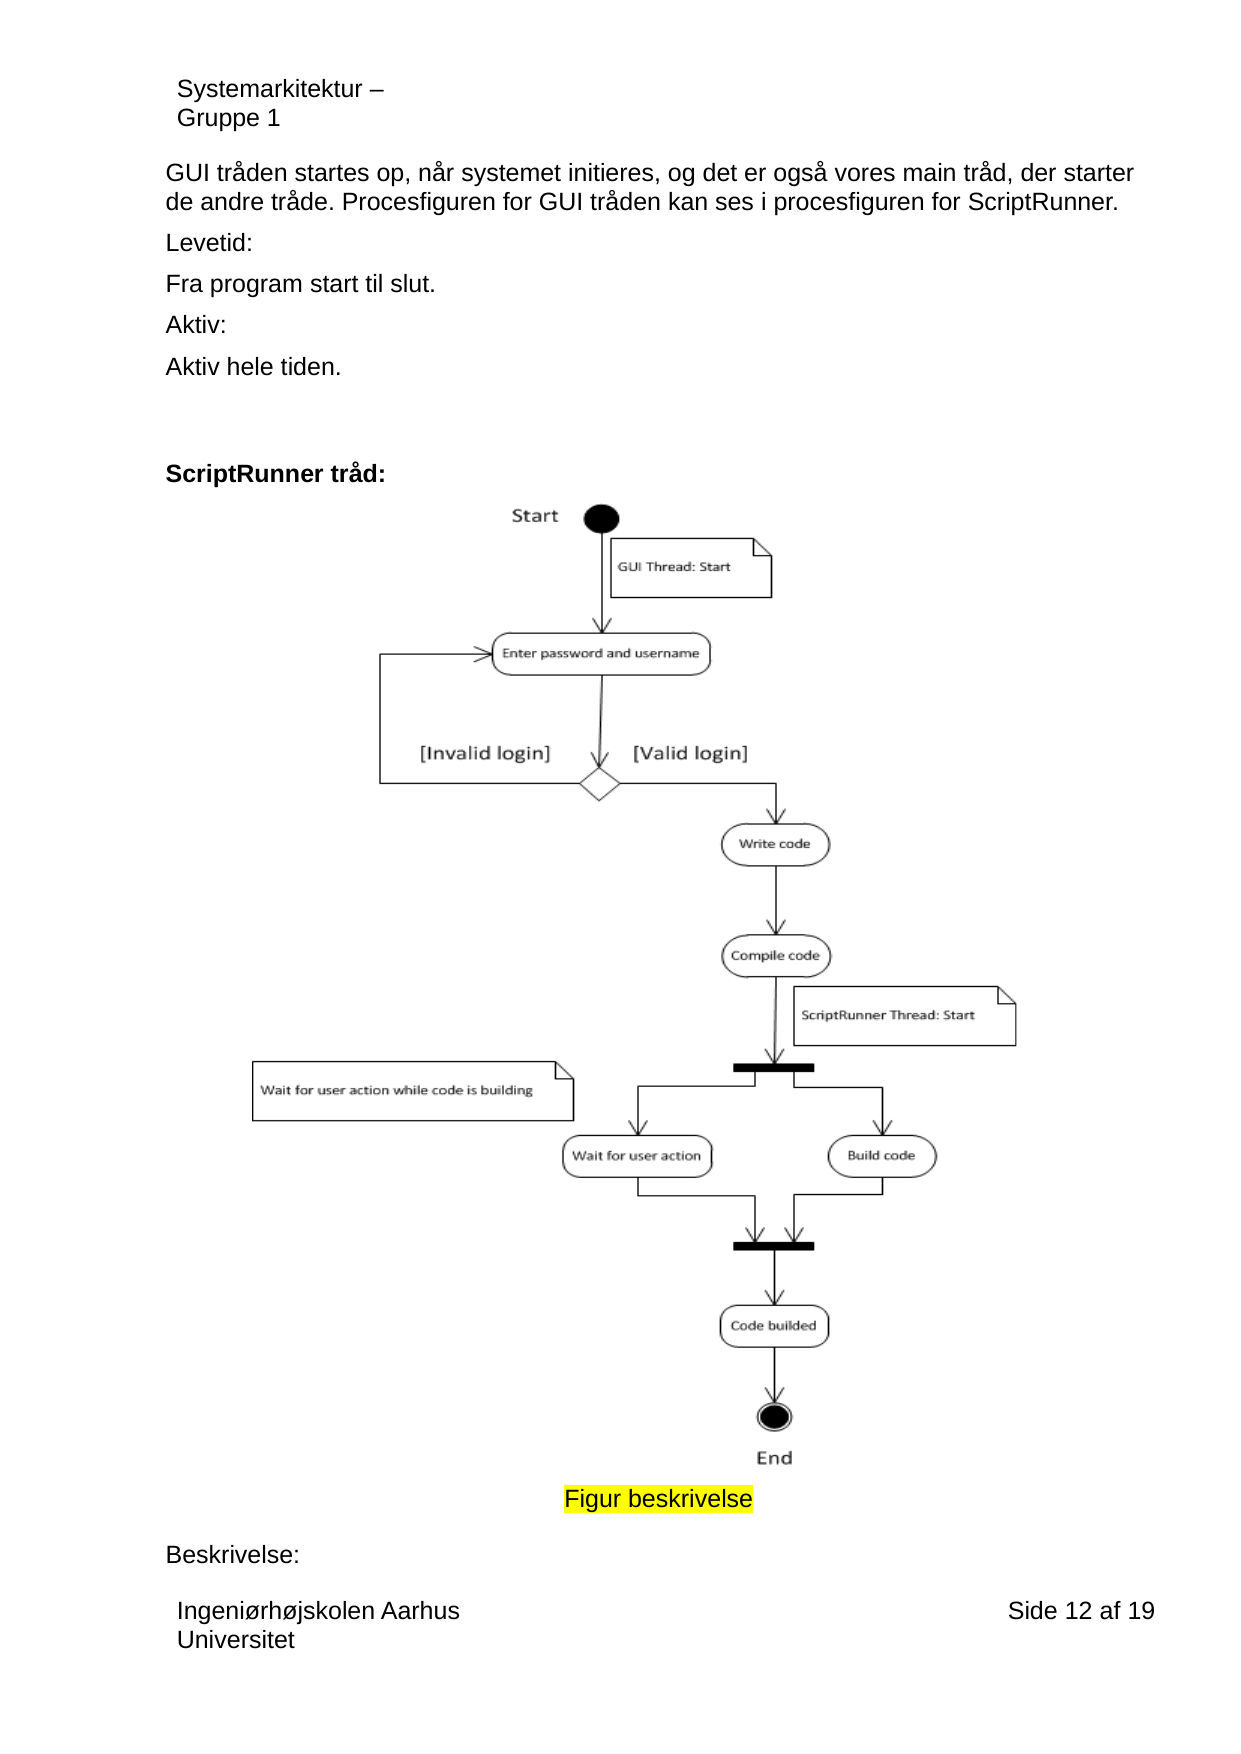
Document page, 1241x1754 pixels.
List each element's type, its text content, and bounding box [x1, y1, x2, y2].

picture [252, 501, 1017, 1471]
text GUI tråden startes op, når systemet initieres, og det er også vores main tråd, der starter de andre tråde. Procesfiguren for GUI tråden kan ses i procesfiguren for ScriptRunner. [165, 158, 1152, 215]
text Fra program start til slut. [165, 269, 1152, 298]
text Beskrivelse: [165, 1540, 1152, 1569]
text Aktiv hele tiden. [165, 351, 1152, 380]
text Figur beskrivelse [165, 1471, 1152, 1513]
text Aktiv: [165, 310, 1152, 339]
subtitle ScriptRunner tråd: [165, 459, 1152, 488]
text Levetid: [165, 228, 1152, 256]
